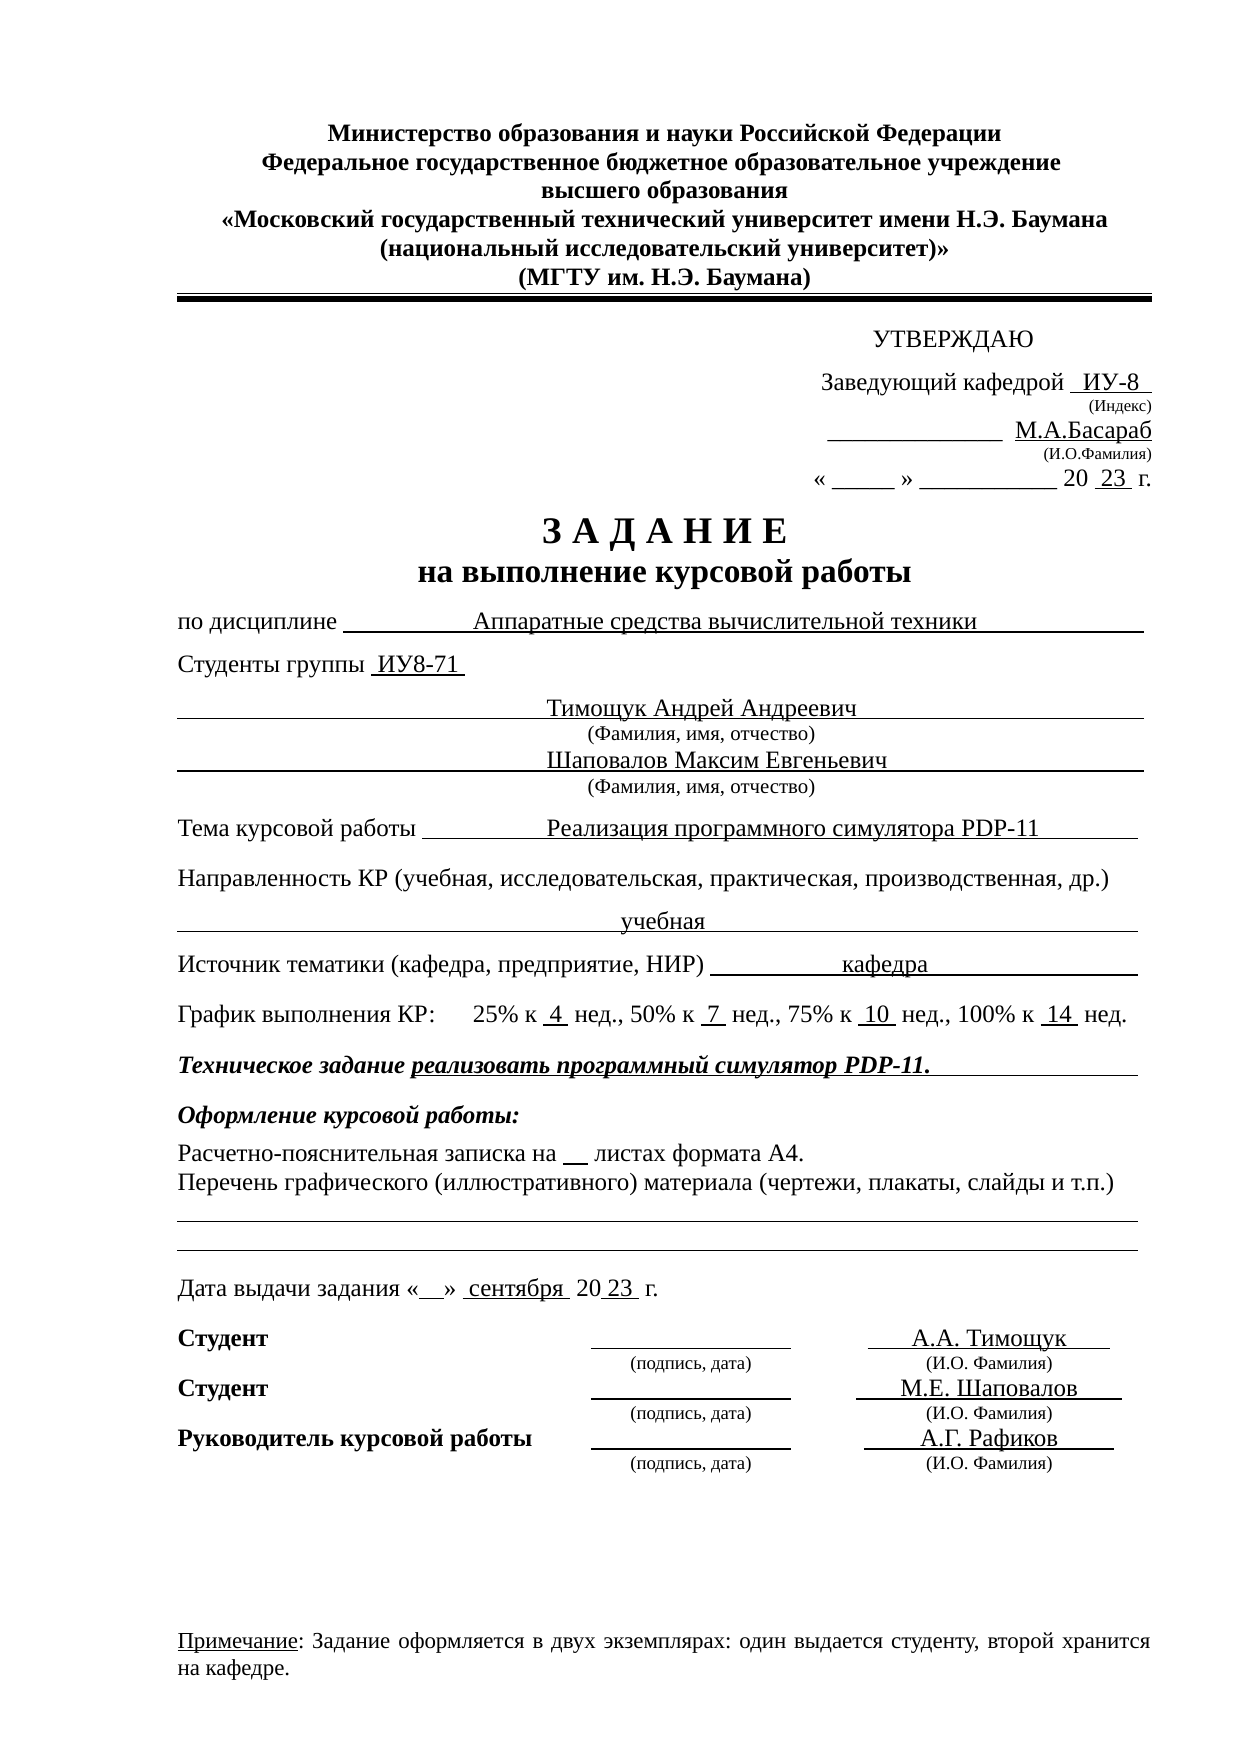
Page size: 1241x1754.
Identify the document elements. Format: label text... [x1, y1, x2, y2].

text (Индекс) [177, 396, 1152, 415]
table_cell Студент [177, 1373, 555, 1402]
text ЗАДАНИЕ [177, 508, 1152, 551]
text (МГТУ им. Н.Э. Баумана) [177, 262, 1152, 293]
table_cell [177, 1402, 555, 1423]
table_cell [177, 1452, 555, 1495]
text по дисциплине Аппаратные средства вычислительной техники [177, 606, 1152, 635]
table_cell (И.О. Фамилия) [827, 1452, 1151, 1495]
text «Московский государственный технический университет имени Н.Э. Баумана [177, 204, 1152, 233]
text Тимощук Андрей Андреевич [177, 693, 1152, 721]
table_cell М.Е. Шаповалов [827, 1373, 1151, 1402]
table_cell (И.О. Фамилия) [827, 1352, 1151, 1373]
text Студенты группы ИУ8-71 [177, 649, 1152, 678]
table_cell (И.О. Фамилия) [827, 1402, 1151, 1423]
text ______________ М.А.Басараб [251, 415, 1152, 443]
text Шаповалов Максим Евгеньевич [177, 745, 1152, 774]
table_cell [177, 1352, 555, 1373]
table_cell (подпись, дата) [555, 1452, 827, 1495]
text Техническое задание реализовать программный симулятор PDP-11. [177, 1050, 1152, 1078]
text Направленность КР (учебная, исследовательская, практическая, производственная, др.) [177, 863, 1152, 892]
text (Фамилия, имя, отчество) [177, 721, 1152, 745]
table_cell (подпись, дата) [555, 1402, 827, 1423]
text УТВЕРЖДАЮ [177, 324, 1033, 352]
table_cell [555, 1424, 827, 1452]
text высшего образования [177, 176, 1152, 204]
text Перечень графического (иллюстративного) материала (чертежи, плакаты, слайды и т.п.) [177, 1167, 1152, 1196]
text Федеральное государственное бюджетное образовательное учреждение [177, 147, 1152, 176]
table_header Студент [177, 1323, 555, 1352]
table_cell Руководитель курсовой работы [177, 1424, 555, 1452]
text на выполнение курсовой работы [177, 551, 1152, 589]
text учебная [177, 906, 1152, 935]
text График выполнения КР: 25% к 4 нед., 50% к 7 нед., 75% к 10 нед., 100% к 14 нед. [177, 999, 1152, 1028]
text Министерство образования и науки Российской Федерации [177, 118, 1152, 147]
text (национальный исследовательский университет)» [177, 233, 1152, 262]
table_cell А.Г. Рафиков [827, 1424, 1151, 1452]
table_cell [555, 1373, 827, 1402]
text Заведующий кафедрой ИУ-8 [251, 367, 1152, 396]
text Дата выдачи задания « » сентября 20 23 г. [177, 1273, 1152, 1301]
table_header [555, 1323, 827, 1352]
text (И.О.Фамилия) [251, 443, 1152, 463]
text Оформление курсовой работы: [177, 1100, 1152, 1129]
table_header А.А. Тимощук [827, 1323, 1151, 1352]
text Расчетно-пояснительная записка на листах формата А4. [177, 1138, 1152, 1167]
text (Фамилия, имя, отчество) [177, 774, 1152, 798]
text Источник тематики (кафедра, предприятие, НИР) кафедра [177, 949, 1152, 978]
text Тема курсовой работы Реализация программного симулятора PDP-11 [177, 813, 1152, 841]
text « _____ » ___________ 20 23 г. [251, 463, 1152, 491]
table_cell (подпись, дата) [555, 1352, 827, 1373]
